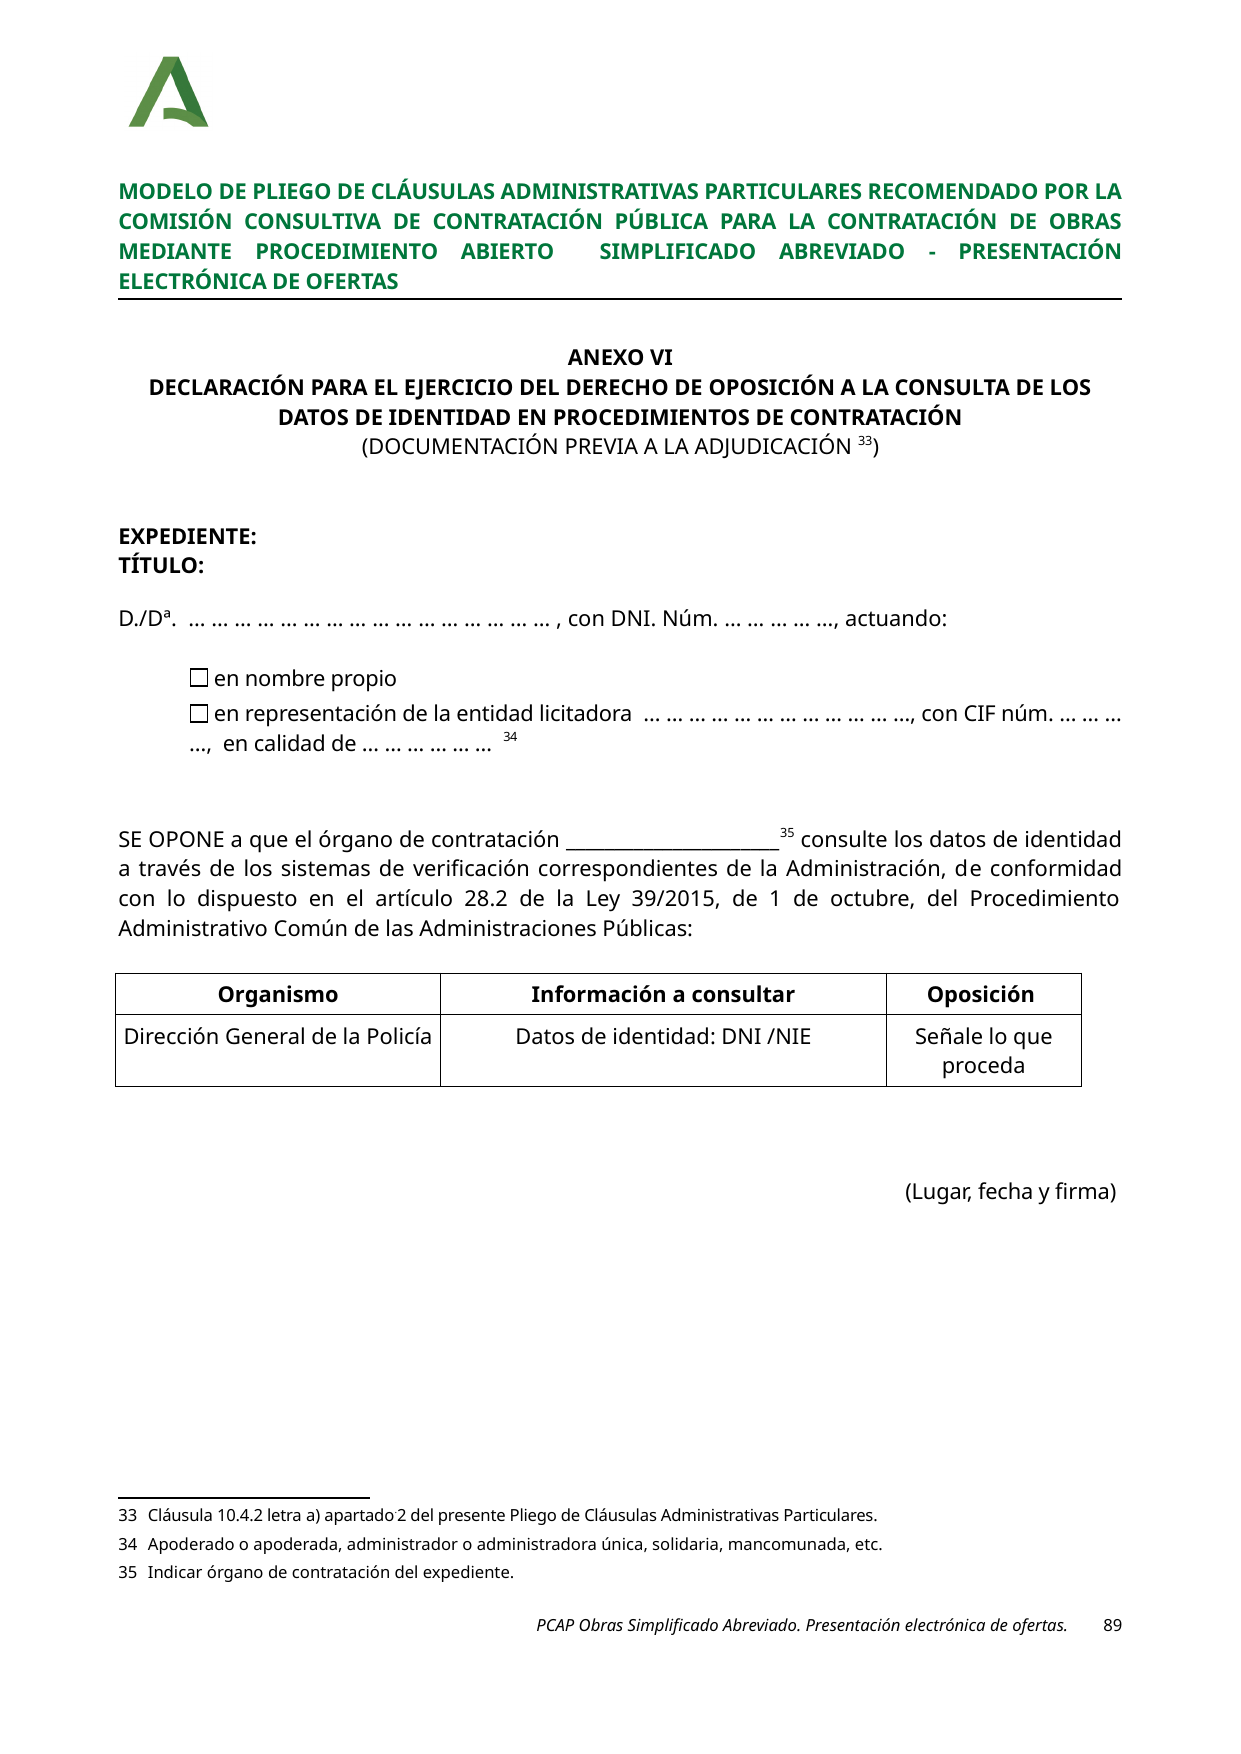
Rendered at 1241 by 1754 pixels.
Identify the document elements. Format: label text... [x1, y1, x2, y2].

text DECLARACIÓN PARA EL EJERCICIO DEL DERECHO DE OPOSICIÓN A LA CONSULTA DE LOS DATOS DE IDENTIDAD EN PROCEDIMIENTOS DE CONTRATACIÓN [118, 372, 1122, 431]
text EXPEDIENTE: [118, 521, 1122, 551]
picture [124, 52, 213, 131]
text SE OPONE a que el órgano de contratación ______________________ consulte los datos de identidad a través de los sistemas de verificación correspondientes de la Administración, de conformidad con lo dispuesto en el artículo 28.2 de la Ley 39/2015, de 1 de octubre, del Procedimiento Administrativo Común de las Administraciones Públicas: [118, 824, 1122, 943]
text ANEXO VI [118, 342, 1122, 372]
text (Lugar, fecha y firma) [118, 1176, 1122, 1206]
text MODELO DE PLIEGO DE CLÁUSULAS ADMINISTRATIVAS PARTICULARES RECOMENDADO POR LA COMISIÓN CONSULTIVA DE CONTRATACIÓN PÚBLICA PARA LA CONTRATACIÓN DE OBRAS MEDIANTE PROCEDIMIENTO ABIERTO SIMPLIFICADO ABREVIADO - PRESENTACIÓN ELECTRÓNICA DE OFERTAS [118, 176, 1122, 298]
table_cell Señale lo que proceda [887, 1015, 1081, 1086]
text Indicar órgano de contratación del expediente. [118, 1561, 1122, 1584]
text D./Dª. … … … … … … … … … … … … … … … … , con DNI. Núm. … … … … …, actuando: [118, 603, 1122, 633]
table_cell Dirección General de la Policía [116, 1015, 440, 1086]
table_header Organismo [116, 974, 440, 1014]
table_header Oposición [887, 974, 1081, 1014]
text TÍTULO: [118, 551, 1122, 580]
table_cell Datos de identidad: DNI /NIE [441, 1015, 886, 1086]
table_header Información a consultar [441, 974, 886, 1014]
text en representación de la entidad licitadora … … … … … … … … … … … …, con CIF núm. … … … …, en calidad de … … … … … … [189, 698, 1122, 758]
text (DOCUMENTACIÓN PREVIA A LA ADJUDICACIÓN ) [118, 431, 1122, 461]
text Apoderado o apoderada, administrador o administradora única, solidaria, mancomunada, etc. [118, 1532, 1122, 1555]
text Cláusula 10.4.2 letra a) apartado.2 del presente Pliego de Cláusulas Administrativas Particulares. [118, 1504, 1122, 1526]
text en nombre propio [189, 663, 1122, 692]
